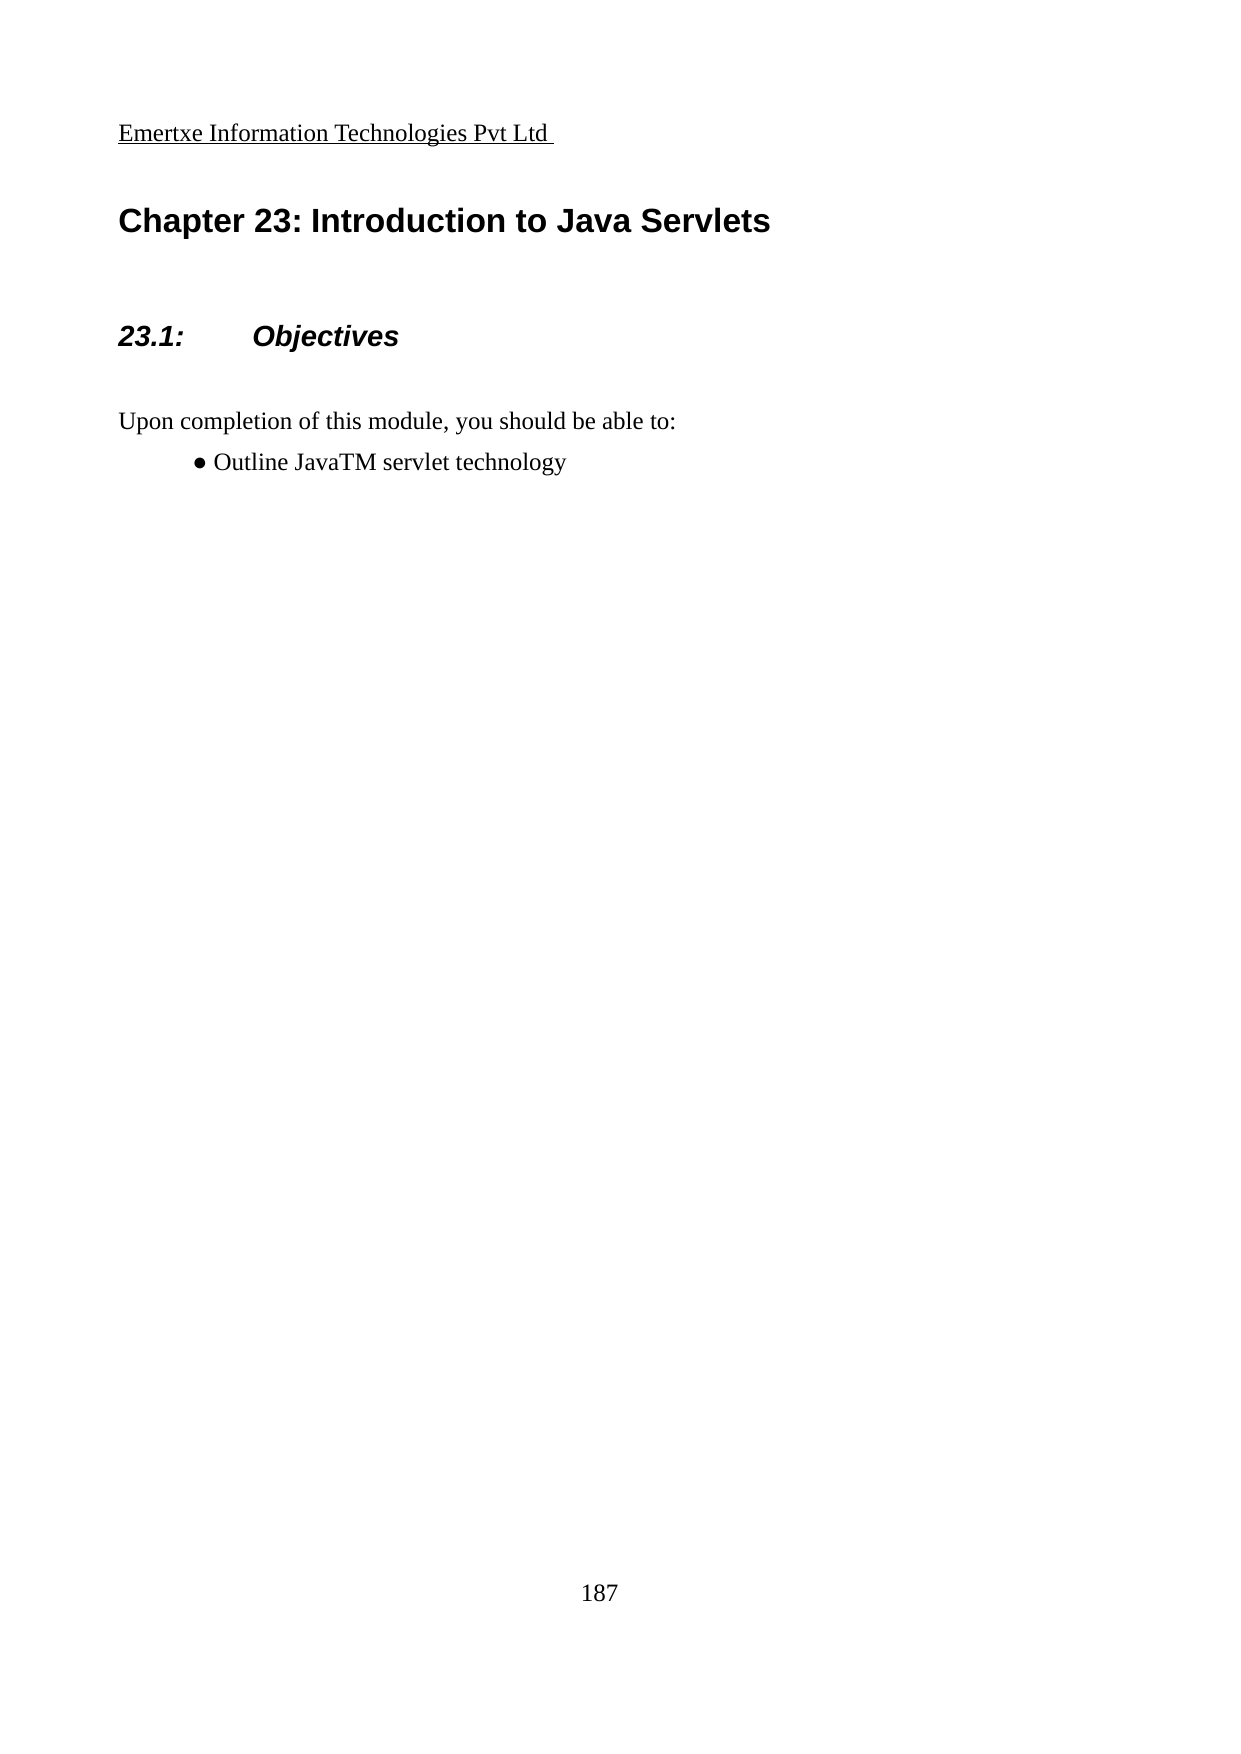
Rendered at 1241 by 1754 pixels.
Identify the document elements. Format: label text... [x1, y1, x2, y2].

subtitle Introduction to Java Servlets [118, 201, 1122, 240]
text Upon completion of this module, you should be able to: [118, 406, 1122, 435]
subtitle Objectives [118, 319, 1122, 352]
text ● Outline JavaTM servlet technology [118, 447, 1122, 476]
